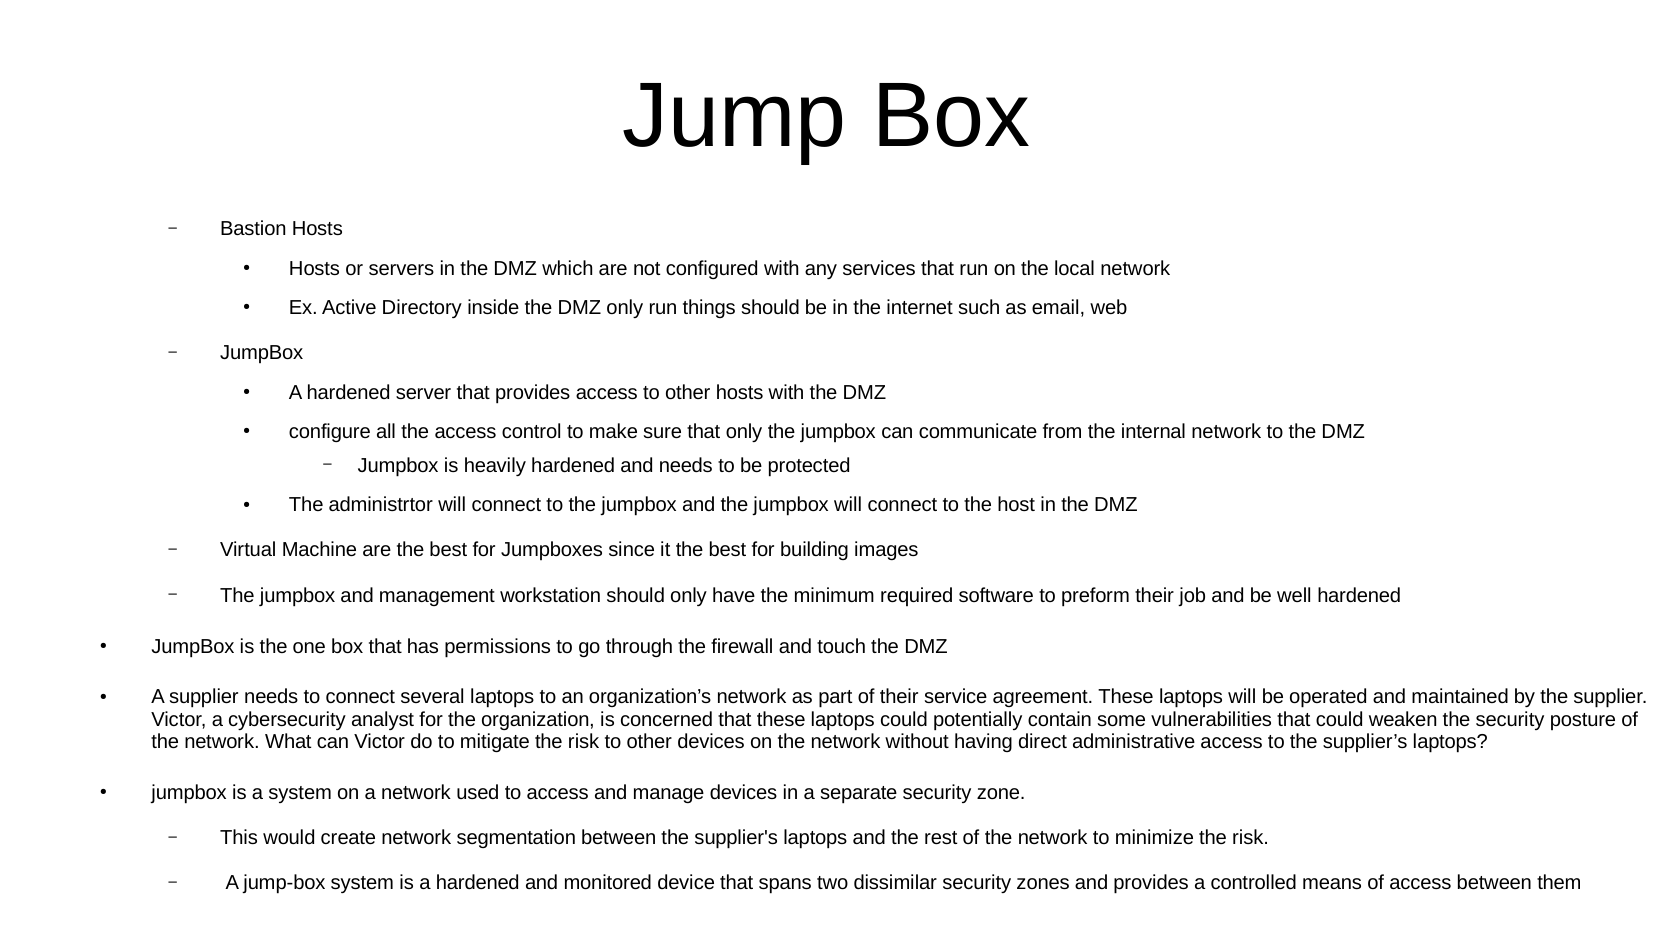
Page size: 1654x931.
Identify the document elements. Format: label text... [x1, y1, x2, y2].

list Bastion Hosts Hosts or servers in the DMZ which are not configured with any services that run on the local network Ex. Active Directory inside the DMZ only run things should be in the internet such as email, web JumpBox A hardened server that provides access to other hosts with the DMZ configure all the access control to make sure that only the jumpbox can communicate from the internal network to the DMZ Jumpbox is heavily hardened and needs to be protected The administrtor will connect to the jumpbox and the jumpbox will connect to the host in the DMZ Virtual Machine are the best for Jumpboxes since it the best for building images The jumpbox and management workstation should only have the minimum required software to preform their job and be well hardened JumpBox is the one box that has permissions to go through the firewall and touch the DMZ A supplier needs to connect several laptops to an organization’s network as part of their service agreement. These laptops will be operated and maintained by the supplier. Victor, a cybersecurity analyst for the organization, is concerned that these laptops could potentially contain some vulnerabilities that could weaken the security posture of the network. What can Victor do to mitigate the risk to other devices on the network without having direct administrative access to the supplier’s laptops? jumpbox is a system on a network used to access and manage devices in a separate security zone. This would create network segmentation between the supplier's laptops and the rest of the network to minimize the risk. A jump-box system is a hardened and monitored device that spans two dissimilar security zones and provides a controlled means of access between them [82, 217, 1654, 916]
title Jump Box [82, 37, 1571, 193]
